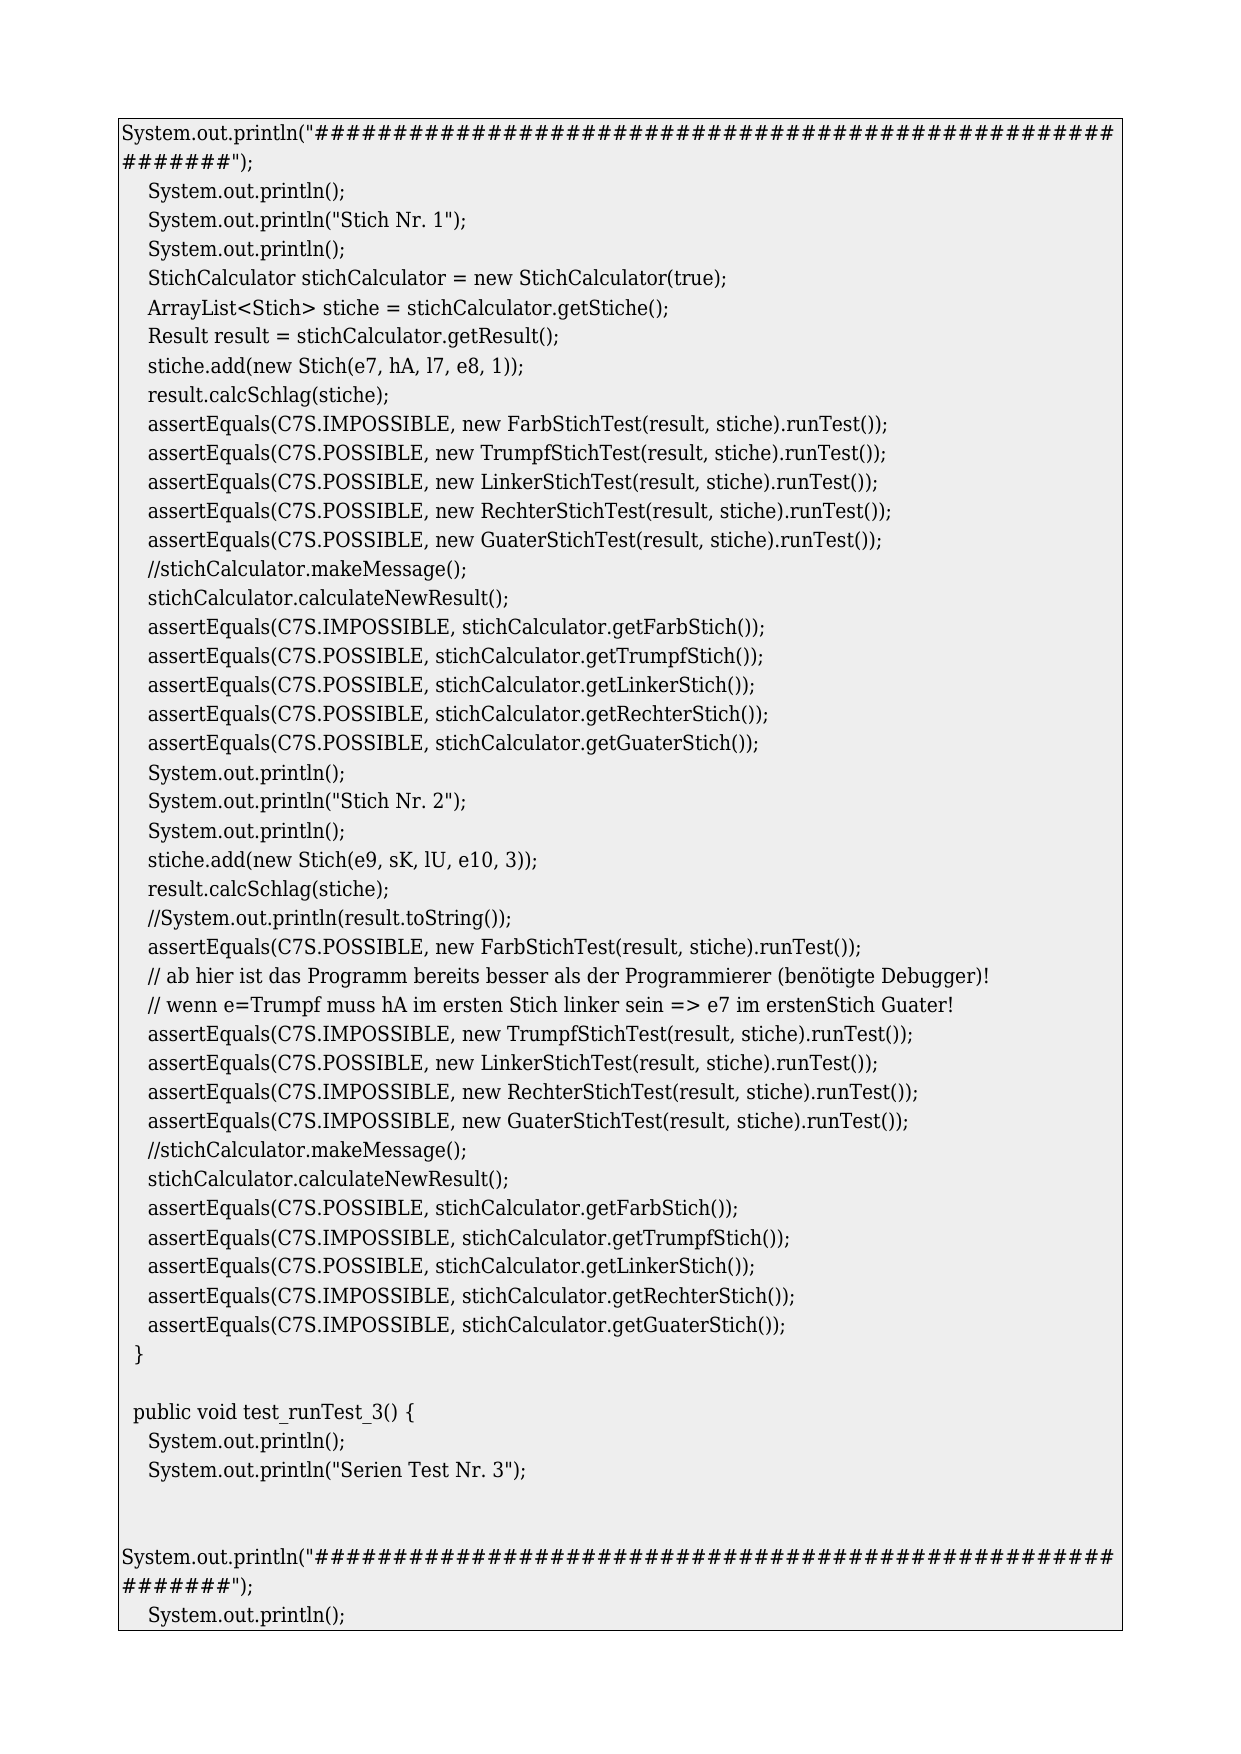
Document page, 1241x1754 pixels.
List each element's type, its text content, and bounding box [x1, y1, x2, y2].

text stichCalculator.calculateNewResult(); [119, 1164, 1122, 1192]
text System.out.println("##########################################################"); [119, 119, 1122, 174]
text assertEquals(C7S.IMPOSSIBLE, new GuaterStichTest(result, stiche).runTest()); [119, 1106, 1122, 1133]
text System.out.println(); [119, 757, 1122, 785]
text assertEquals(C7S.POSSIBLE, new LinkerStichTest(result, stiche).runTest()); [119, 1048, 1122, 1075]
text assertEquals(C7S.POSSIBLE, new TrumpfStichTest(result, stiche).runTest()); [119, 438, 1122, 465]
text //stichCalculator.makeMessage(); [119, 554, 1122, 581]
text assertEquals(C7S.IMPOSSIBLE, new TrumpfStichTest(result, stiche).runTest()); [119, 1019, 1122, 1046]
text assertEquals(C7S.IMPOSSIBLE, new RechterStichTest(result, stiche).runTest()); [119, 1077, 1122, 1104]
text result.calcSchlag(stiche); [119, 380, 1122, 407]
text assertEquals(C7S.IMPOSSIBLE, stichCalculator.getTrumpfStich()); [119, 1222, 1122, 1250]
text assertEquals(C7S.IMPOSSIBLE, stichCalculator.getFarbStich()); [119, 612, 1122, 639]
text System.out.println(); [119, 1600, 1122, 1630]
text System.out.println(); [119, 1426, 1122, 1453]
text // ab hier ist das Programm bereits besser als der Programmierer (benötigte Debugger)! [119, 961, 1122, 988]
text // wenn e=Trumpf muss hA im ersten Stich linker sein => e7 im erstenStich Guater! [119, 990, 1122, 1017]
text assertEquals(C7S.POSSIBLE, stichCalculator.getRechterStich()); [119, 699, 1122, 727]
text assertEquals(C7S.POSSIBLE, new GuaterStichTest(result, stiche).runTest()); [119, 525, 1122, 552]
text assertEquals(C7S.POSSIBLE, stichCalculator.getTrumpfStich()); [119, 641, 1122, 668]
text assertEquals(C7S.POSSIBLE, stichCalculator.getLinkerStich()); [119, 1252, 1122, 1279]
text stichCalculator.calculateNewResult(); [119, 583, 1122, 610]
text assertEquals(C7S.POSSIBLE, new LinkerStichTest(result, stiche).runTest()); [119, 467, 1122, 494]
text ArrayList<Stich> stiche = stichCalculator.getStiche(); [119, 292, 1122, 320]
text stiche.add(new Stich(e9, sK, lU, e10, 3)); [119, 845, 1122, 872]
text assertEquals(C7S.IMPOSSIBLE, new FarbStichTest(result, stiche).runTest()); [119, 409, 1122, 436]
text assertEquals(C7S.POSSIBLE, stichCalculator.getGuaterStich()); [119, 728, 1122, 756]
text StichCalculator stichCalculator = new StichCalculator(true); [119, 263, 1122, 291]
text assertEquals(C7S.IMPOSSIBLE, stichCalculator.getRechterStich()); [119, 1281, 1122, 1308]
text System.out.println("Stich Nr. 2"); [119, 787, 1122, 814]
text assertEquals(C7S.POSSIBLE, stichCalculator.getFarbStich()); [119, 1193, 1122, 1221]
text assertEquals(C7S.IMPOSSIBLE, stichCalculator.getGuaterStich()); [119, 1310, 1122, 1337]
text assertEquals(C7S.POSSIBLE, stichCalculator.getLinkerStich()); [119, 670, 1122, 698]
text stiche.add(new Stich(e7, hA, l7, e8, 1)); [119, 351, 1122, 378]
text System.out.println("Serien Test Nr. 3"); [119, 1455, 1122, 1482]
text //System.out.println(result.toString()); [119, 903, 1122, 930]
text System.out.println(); [119, 234, 1122, 262]
text System.out.println(); [119, 816, 1122, 843]
text public void test_runTest_3() { [119, 1397, 1122, 1424]
text } [119, 1339, 1122, 1366]
text System.out.println(); [119, 176, 1122, 203]
text //stichCalculator.makeMessage(); [119, 1135, 1122, 1163]
text result.calcSchlag(stiche); [119, 874, 1122, 901]
text assertEquals(C7S.POSSIBLE, new RechterStichTest(result, stiche).runTest()); [119, 496, 1122, 523]
text System.out.println("##########################################################"); [119, 1484, 1122, 1598]
text assertEquals(C7S.POSSIBLE, new FarbStichTest(result, stiche).runTest()); [119, 932, 1122, 959]
text Result result = stichCalculator.getResult(); [119, 322, 1122, 349]
text System.out.println("Stich Nr. 1"); [119, 205, 1122, 233]
